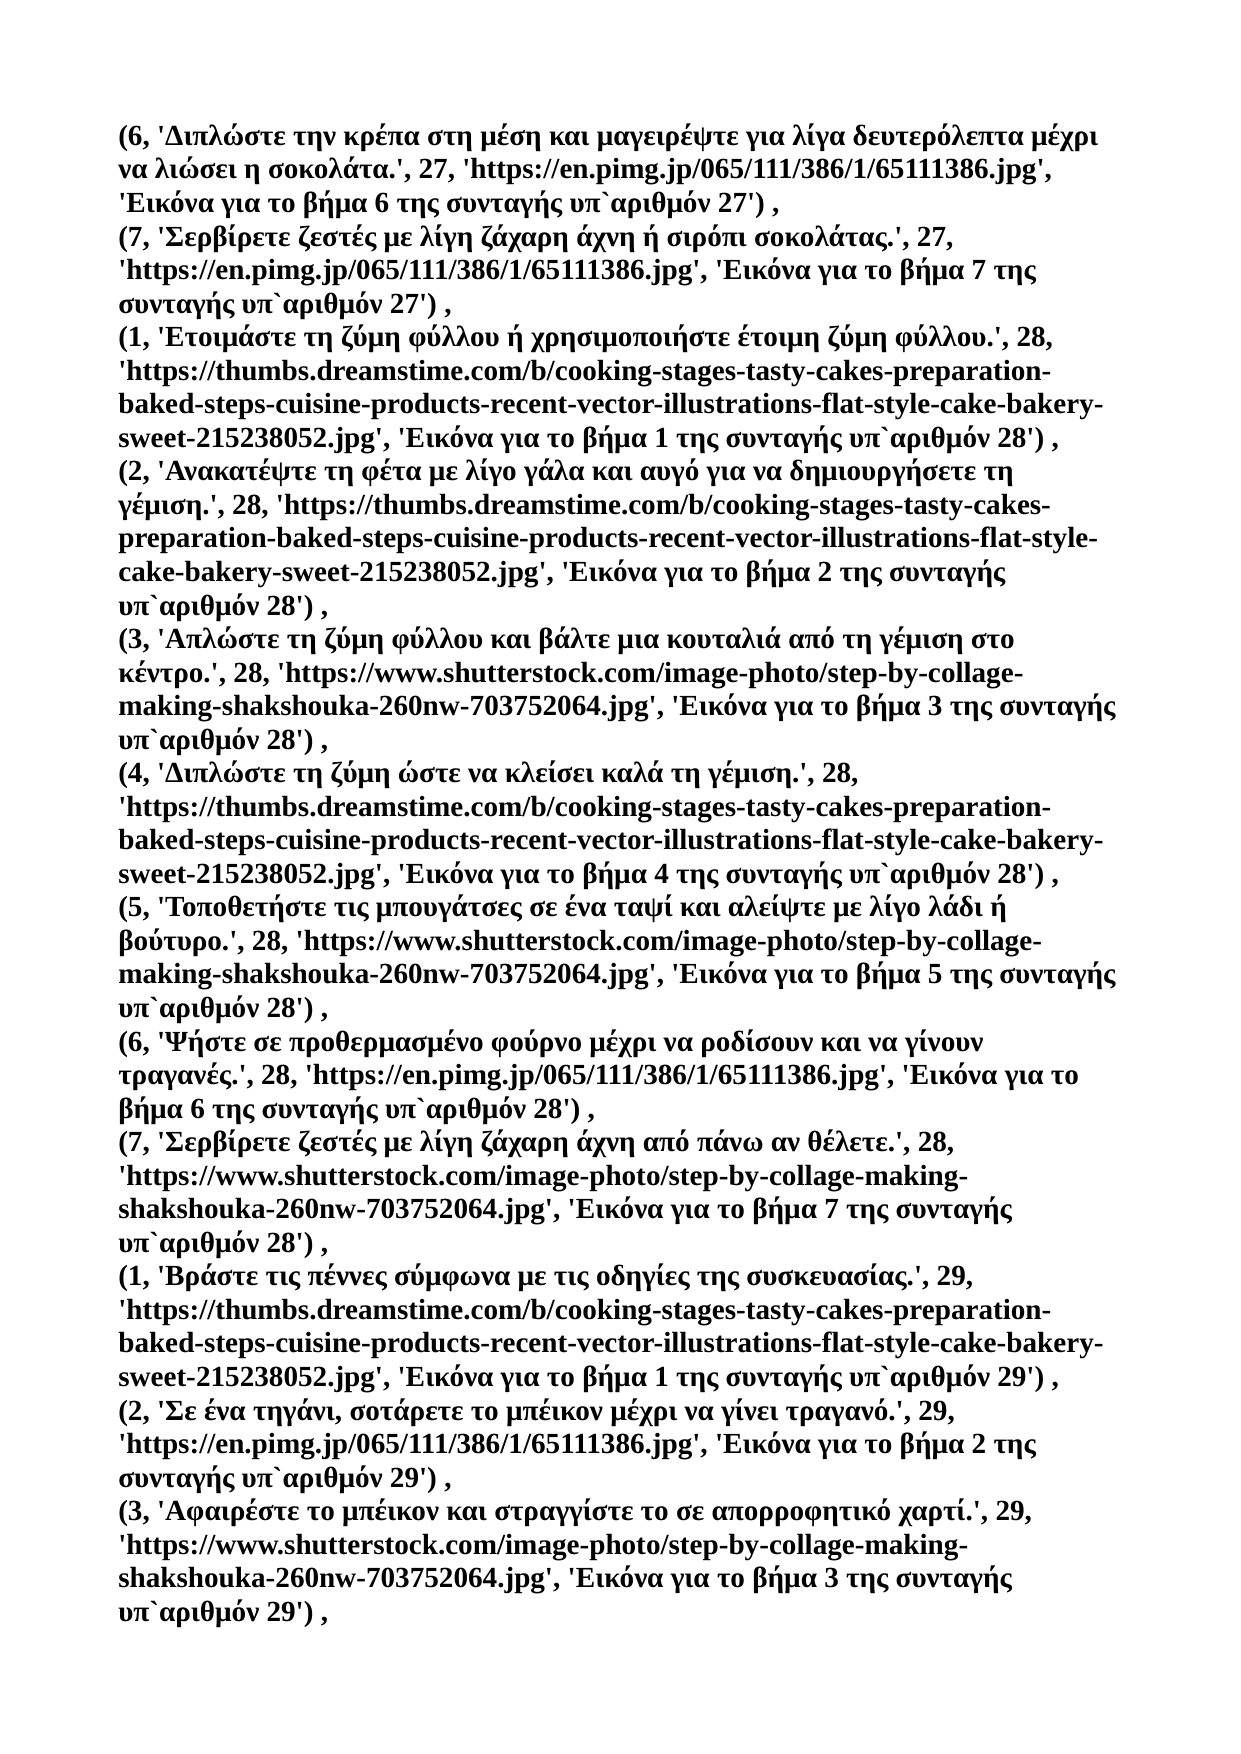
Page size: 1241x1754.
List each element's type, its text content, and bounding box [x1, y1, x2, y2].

text (3, 'Αφαιρέστε το μπέικον και στραγγίστε το σε απορροφητικό χαρτί.', 29, 'https://www.shutterstock.com/image-photo/step-by-collage-making-shakshouka-260nw-703752064.jpg', 'Εικόνα για το βήμα 3 της συνταγής υπ`αριθμόν 29') , [118, 1493, 1122, 1627]
text (2, 'Σε ένα τηγάνι, σοτάρετε το μπέικον μέχρι να γίνει τραγανό.', 29, 'https://en.pimg.jp/065/111/386/1/65111386.jpg', 'Εικόνα για το βήμα 2 της συνταγής υπ`αριθμόν 29') , [118, 1393, 1122, 1493]
text (6, 'Ψήστε σε προθερμασμένο φούρνο μέχρι να ροδίσουν και να γίνουν τραγανές.', 28, 'https://en.pimg.jp/065/111/386/1/65111386.jpg', 'Εικόνα για το βήμα 6 της συνταγής υπ`αριθμόν 28') , [118, 1024, 1122, 1124]
text (4, 'Διπλώστε τη ζύμη ώστε να κλείσει καλά τη γέμιση.', 28, 'https://thumbs.dreamstime.com/b/cooking-stages-tasty-cakes-preparation-baked-steps-cuisine-products-recent-vector-illustrations-flat-style-cake-bakery-sweet-215238052.jpg', 'Εικόνα για το βήμα 4 της συνταγής υπ`αριθμόν 28') , [118, 755, 1122, 889]
text (7, 'Σερβίρετε ζεστές με λίγη ζάχαρη άχνη ή σιρόπι σοκολάτας.', 27, 'https://en.pimg.jp/065/111/386/1/65111386.jpg', 'Εικόνα για το βήμα 7 της συνταγής υπ`αριθμόν 27') , [118, 219, 1122, 319]
text (2, 'Ανακατέψτε τη φέτα με λίγο γάλα και αυγό για να δημιουργήσετε τη γέμιση.', 28, 'https://thumbs.dreamstime.com/b/cooking-stages-tasty-cakes-preparation-baked-steps-cuisine-products-recent-vector-illustrations-flat-style-cake-bakery-sweet-215238052.jpg', 'Εικόνα για το βήμα 2 της συνταγής υπ`αριθμόν 28') , [118, 453, 1122, 621]
text (7, 'Σερβίρετε ζεστές με λίγη ζάχαρη άχνη από πάνω αν θέλετε.', 28, 'https://www.shutterstock.com/image-photo/step-by-collage-making-shakshouka-260nw-703752064.jpg', 'Εικόνα για το βήμα 7 της συνταγής υπ`αριθμόν 28') , [118, 1124, 1122, 1258]
text (1, 'Ετοιμάστε τη ζύμη φύλλου ή χρησιμοποιήστε έτοιμη ζύμη φύλλου.', 28, 'https://thumbs.dreamstime.com/b/cooking-stages-tasty-cakes-preparation-baked-steps-cuisine-products-recent-vector-illustrations-flat-style-cake-bakery-sweet-215238052.jpg', 'Εικόνα για το βήμα 1 της συνταγής υπ`αριθμόν 28') , [118, 319, 1122, 453]
text (3, 'Απλώστε τη ζύμη φύλλου και βάλτε μια κουταλιά από τη γέμιση στο κέντρο.', 28, 'https://www.shutterstock.com/image-photo/step-by-collage-making-shakshouka-260nw-703752064.jpg', 'Εικόνα για το βήμα 3 της συνταγής υπ`αριθμόν 28') , [118, 621, 1122, 755]
text (1, 'Βράστε τις πέννες σύμφωνα με τις οδηγίες της συσκευασίας.', 29, 'https://thumbs.dreamstime.com/b/cooking-stages-tasty-cakes-preparation-baked-steps-cuisine-products-recent-vector-illustrations-flat-style-cake-bakery-sweet-215238052.jpg', 'Εικόνα για το βήμα 1 της συνταγής υπ`αριθμόν 29') , [118, 1258, 1122, 1393]
text (6, 'Διπλώστε την κρέπα στη μέση και μαγειρέψτε για λίγα δευτερόλεπτα μέχρι να λιώσει η σοκολάτα.', 27, 'https://en.pimg.jp/065/111/386/1/65111386.jpg', 'Εικόνα για το βήμα 6 της συνταγής υπ`αριθμόν 27') , [118, 118, 1122, 219]
text (5, 'Τοποθετήστε τις μπουγάτσες σε ένα ταψί και αλείψτε με λίγο λάδι ή βούτυρο.', 28, 'https://www.shutterstock.com/image-photo/step-by-collage-making-shakshouka-260nw-703752064.jpg', 'Εικόνα για το βήμα 5 της συνταγής υπ`αριθμόν 28') , [118, 889, 1122, 1024]
